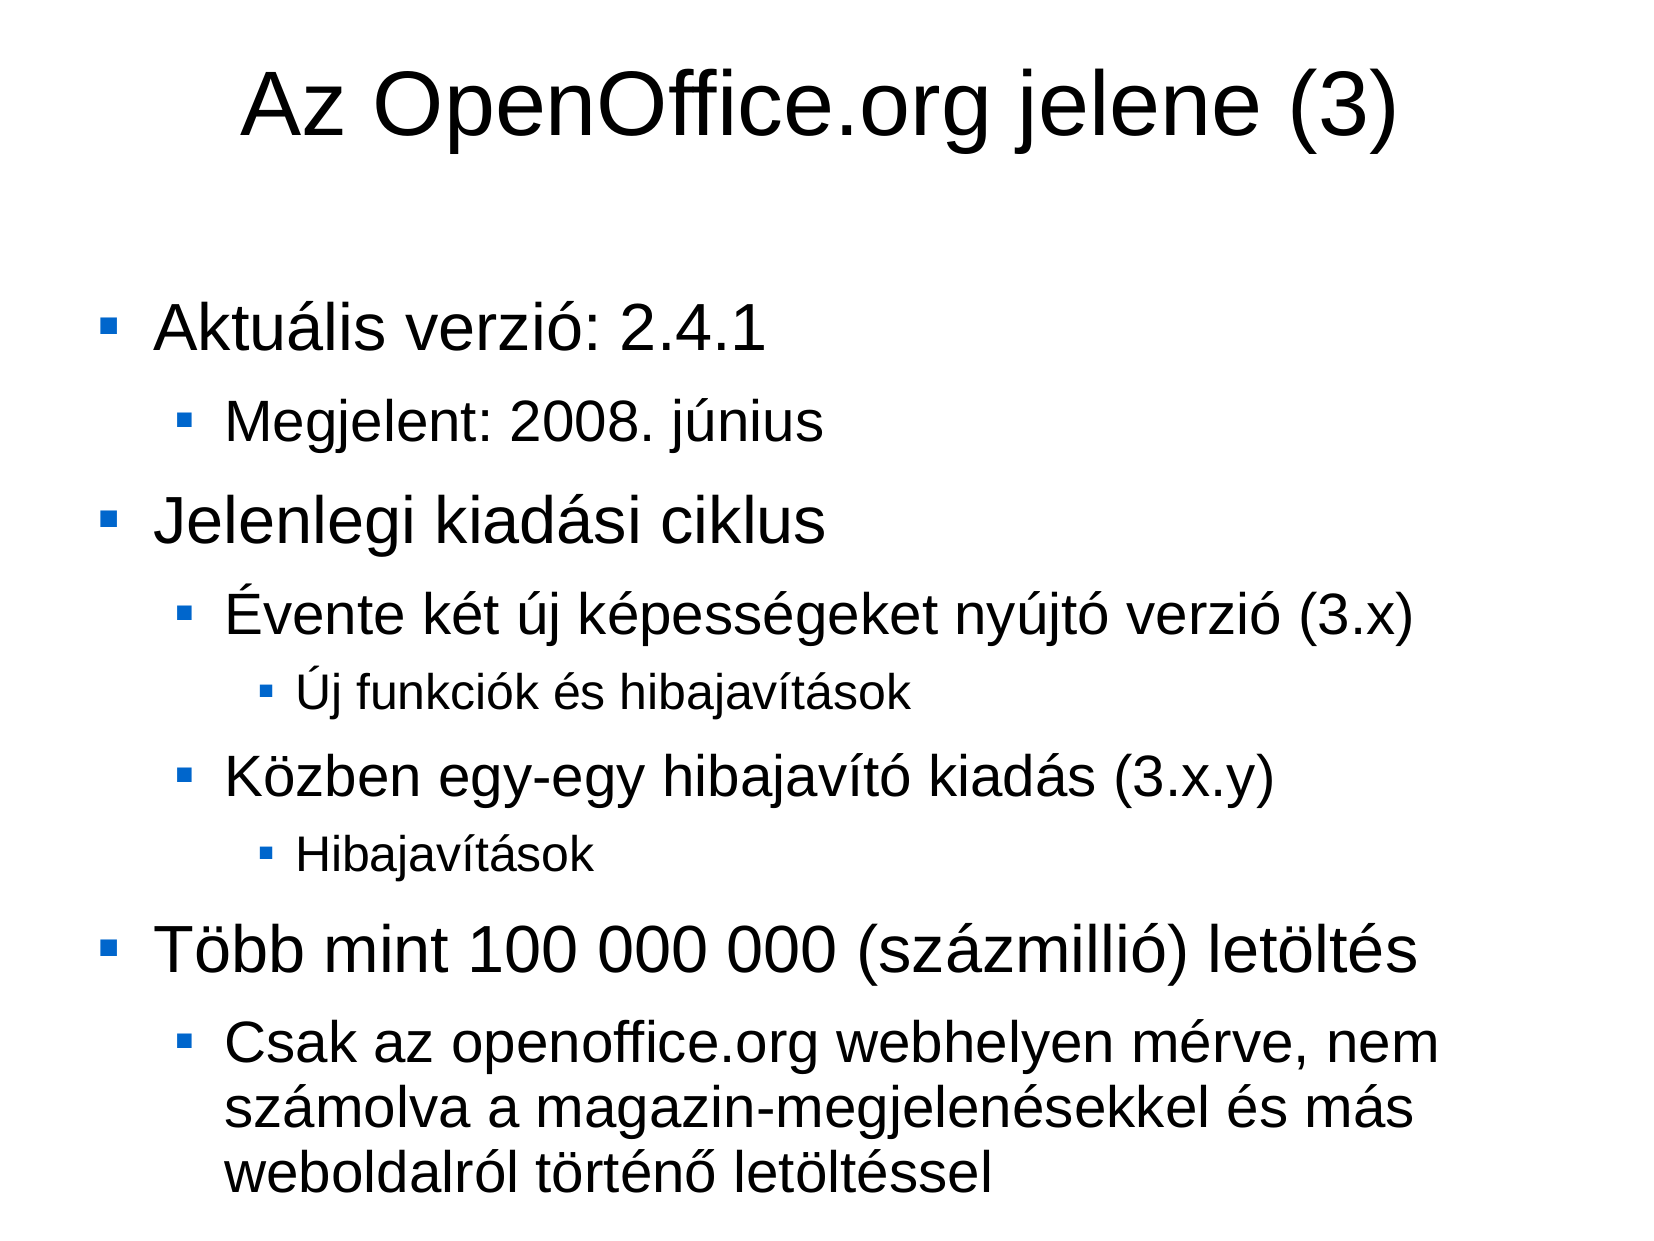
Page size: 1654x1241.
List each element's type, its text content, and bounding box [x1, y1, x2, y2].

title Az OpenOffice.org jelene (3) [76, 0, 1565, 208]
list Aktuális verzió: 2.4.1 Megjelent: 2008. június Jelenlegi kiadási ciklus Évente két új képességeket nyújtó verzió (3.x) Új funkciók és hibajavítások Közben egy-egy hibajavító kiadás (3.x.y) Hibajavítások Több mint 100 000 000 (százmillió) letöltés Csak az openoffice.org webhelyen mérve, nem számolva a magazin-megjelenésekkel és más weboldalról történő letöltéssel [82, 290, 1571, 1212]
